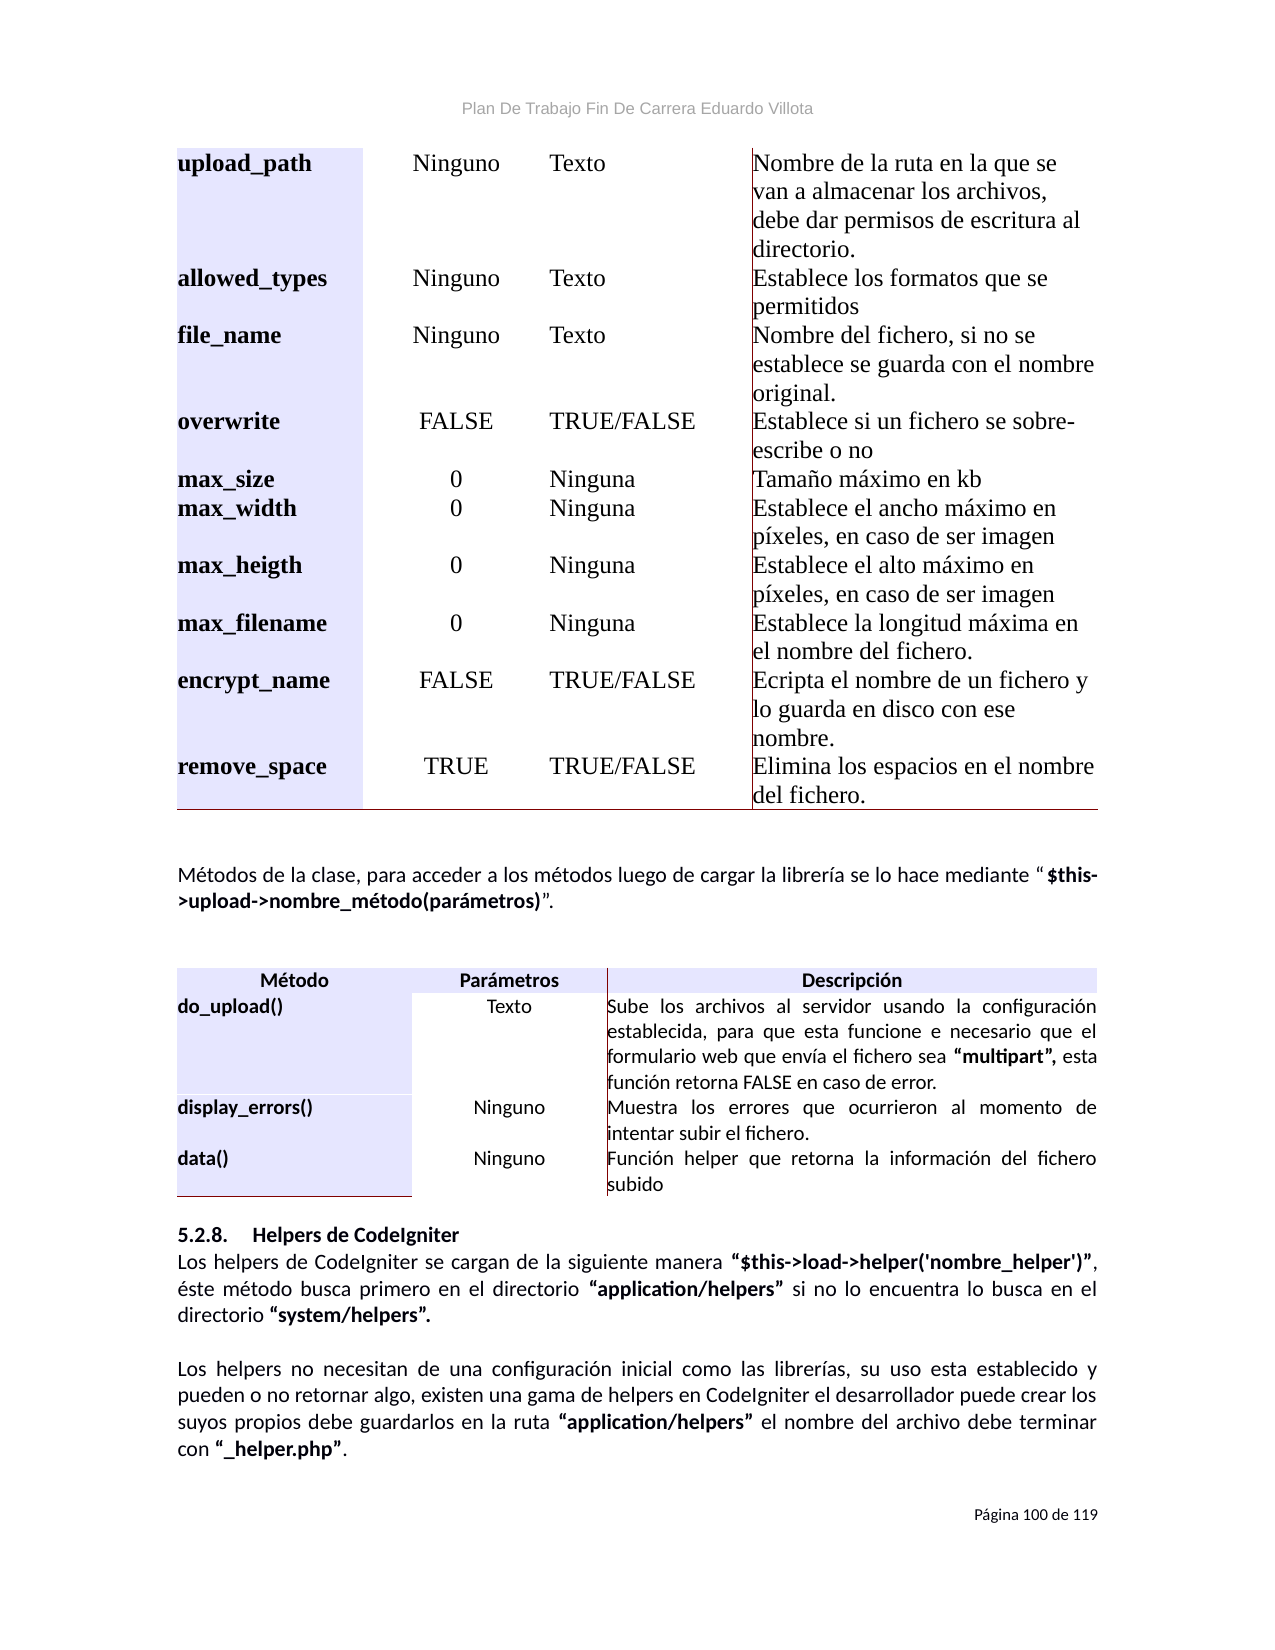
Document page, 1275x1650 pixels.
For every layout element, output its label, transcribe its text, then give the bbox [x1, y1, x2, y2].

table_cell upload_path [177, 148, 363, 263]
table_cell Establece el ancho máximo en píxeles, en caso de ser imagen [753, 493, 1097, 550]
text 5.2.8. Helpers de CodeIgniter [177, 1222, 1098, 1248]
table_cell do_upload() [177, 993, 412, 1094]
table_cell 0 [363, 464, 549, 493]
table_cell Función helper que retorna la información del fichero subido [608, 1145, 1097, 1196]
table_cell Muestra los errores que ocurrieron al momento de intentar subir el fichero. [608, 1095, 1097, 1145]
table_cell file_name [177, 320, 363, 406]
table_cell FALSE [363, 665, 549, 751]
table_cell Texto [549, 148, 752, 263]
table_cell TRUE/FALSE [549, 665, 752, 751]
table_cell max_heigth [177, 550, 363, 608]
table_cell Nombre del fichero, si no se establece se guarda con el nombre original. [753, 320, 1097, 406]
table_cell Ninguna [549, 493, 752, 550]
table_cell Ninguno [363, 320, 549, 406]
table_cell Ninguna [549, 550, 752, 608]
table_cell Texto [412, 993, 607, 1094]
table_cell Elimina los espacios en el nombre del fichero. [753, 751, 1097, 809]
table_cell Ninguna [549, 608, 752, 665]
table_cell TRUE/FALSE [549, 406, 752, 464]
table_cell Texto [549, 320, 752, 406]
table_cell max_width [177, 493, 363, 550]
table_cell Establece si un fichero se sobre-escribe o no [753, 406, 1097, 464]
table_cell Ninguno [363, 263, 549, 320]
text Los helpers no necesitan de una configuración inicial como las librerías, su uso esta establecido y pueden o no retornar algo, existen una gama de helpers en CodeIgniter el desarrollador puede crear los suyos propios debe guardarlos en la ruta “application/helpers” el nombre del archivo debe terminar con “_helper.php”. [177, 1355, 1098, 1462]
table_cell overwrite [177, 406, 363, 464]
table_cell FALSE [363, 406, 549, 464]
table_header Parámetros [412, 968, 607, 993]
table_cell allowed_types [177, 263, 363, 320]
table_header Método [177, 968, 412, 993]
table_cell data() [177, 1145, 412, 1196]
table_cell TRUE [363, 751, 549, 809]
table_cell Ninguno [412, 1095, 607, 1145]
table_cell 0 [363, 493, 549, 550]
table_cell max_size [177, 464, 363, 493]
table_cell 0 [363, 608, 549, 665]
table_cell TRUE/FALSE [549, 751, 752, 809]
table_cell encrypt_name [177, 665, 363, 751]
text Los helpers de CodeIgniter se cargan de la siguiente manera “$this->load->helper('nombre_helper')”, éste método busca primero en el directorio “application/helpers” si no lo encuentra lo busca en el directorio “system/helpers”. [177, 1248, 1098, 1328]
table_cell Texto [549, 263, 752, 320]
table_cell Sube los archivos al servidor usando la configuración establecida, para que esta funcione e necesario que el formulario web que envía el fichero sea “multipart”, esta función retorna FALSE en caso de error. [608, 993, 1097, 1094]
table_cell 0 [363, 550, 549, 608]
table_cell Ninguna [549, 464, 752, 493]
table_cell remove_space [177, 751, 363, 809]
table_cell Ninguno [412, 1145, 607, 1196]
table_cell Ninguno [363, 148, 549, 263]
table_header Descripción [608, 968, 1097, 993]
table_cell max_filename [177, 608, 363, 665]
table_cell Tamaño máximo en kb [753, 464, 1097, 493]
table_cell display_errors() [177, 1095, 412, 1145]
text Métodos de la clase, para acceder a los métodos luego de cargar la librería se lo hace mediante “$this->upload->nombre_método(parámetros)”. [177, 861, 1098, 914]
table_cell Ecripta el nombre de un fichero y lo guarda en disco con ese nombre. [753, 665, 1097, 751]
table_cell Establece el alto máximo en píxeles, en caso de ser imagen [753, 550, 1097, 608]
table_cell Establece los formatos que se permitidos [753, 263, 1097, 320]
table_cell Nombre de la ruta en la que se van a almacenar los archivos, debe dar permisos de escritura al directorio. [753, 148, 1097, 263]
table_cell Establece la longitud máxima en el nombre del fichero. [753, 608, 1097, 665]
